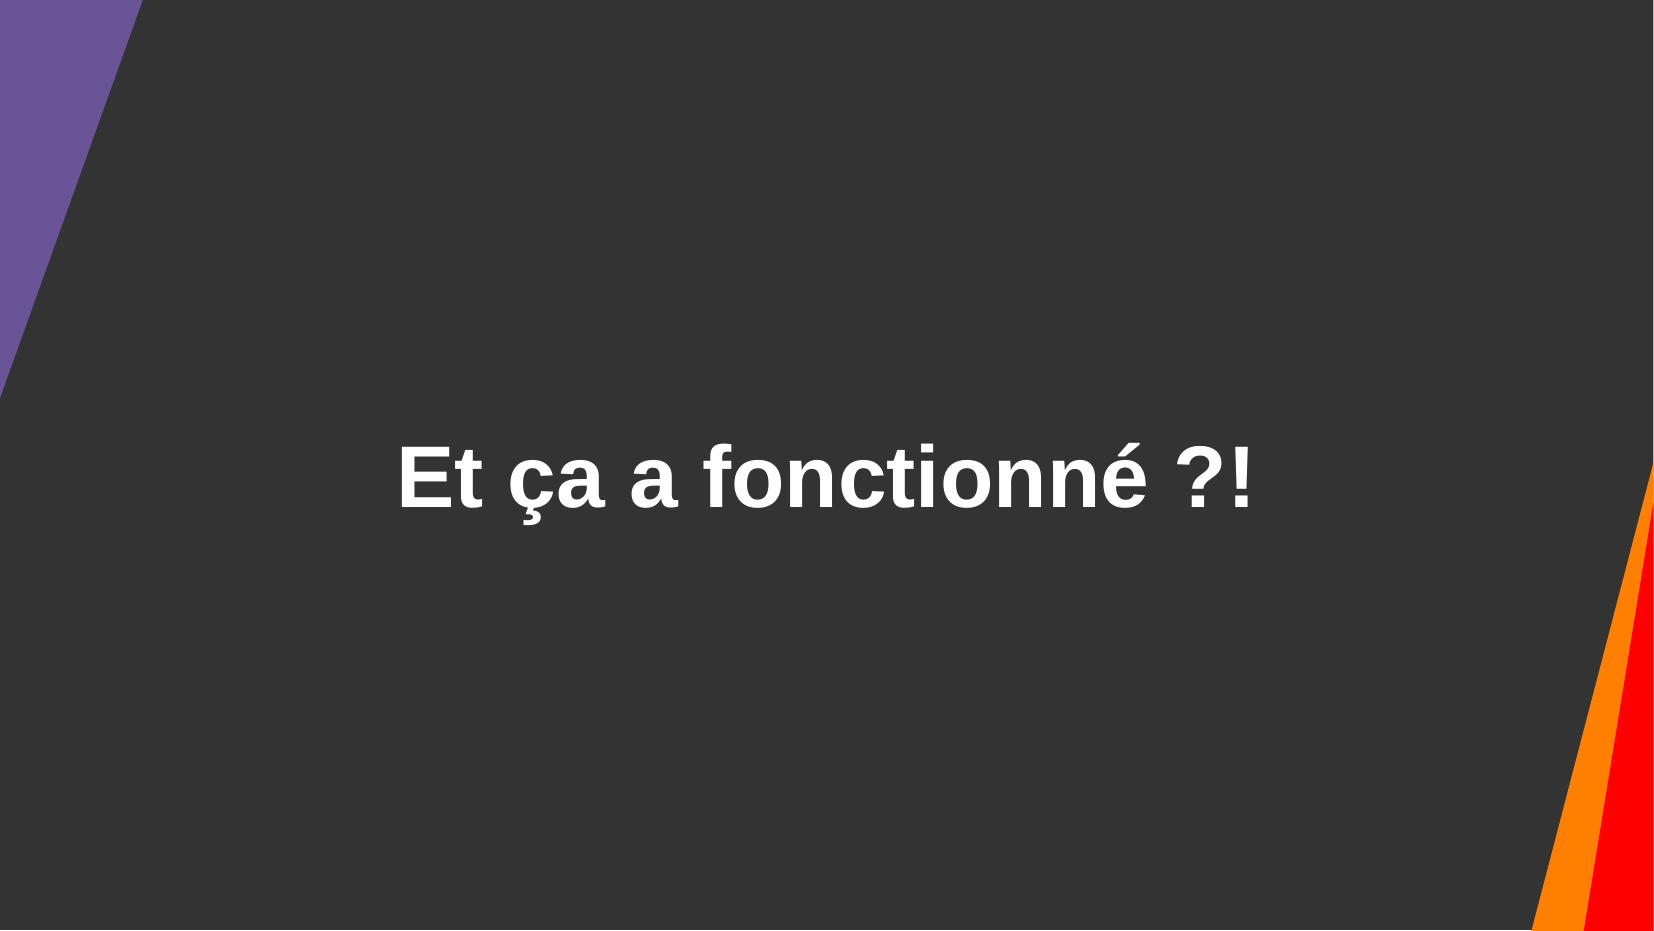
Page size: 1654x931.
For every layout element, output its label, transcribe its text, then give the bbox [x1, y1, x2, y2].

text_box [0, 0, 143, 399]
text_box [1531, 460, 1654, 931]
title Et ça a fonctionné ?! [31, 428, 1622, 527]
